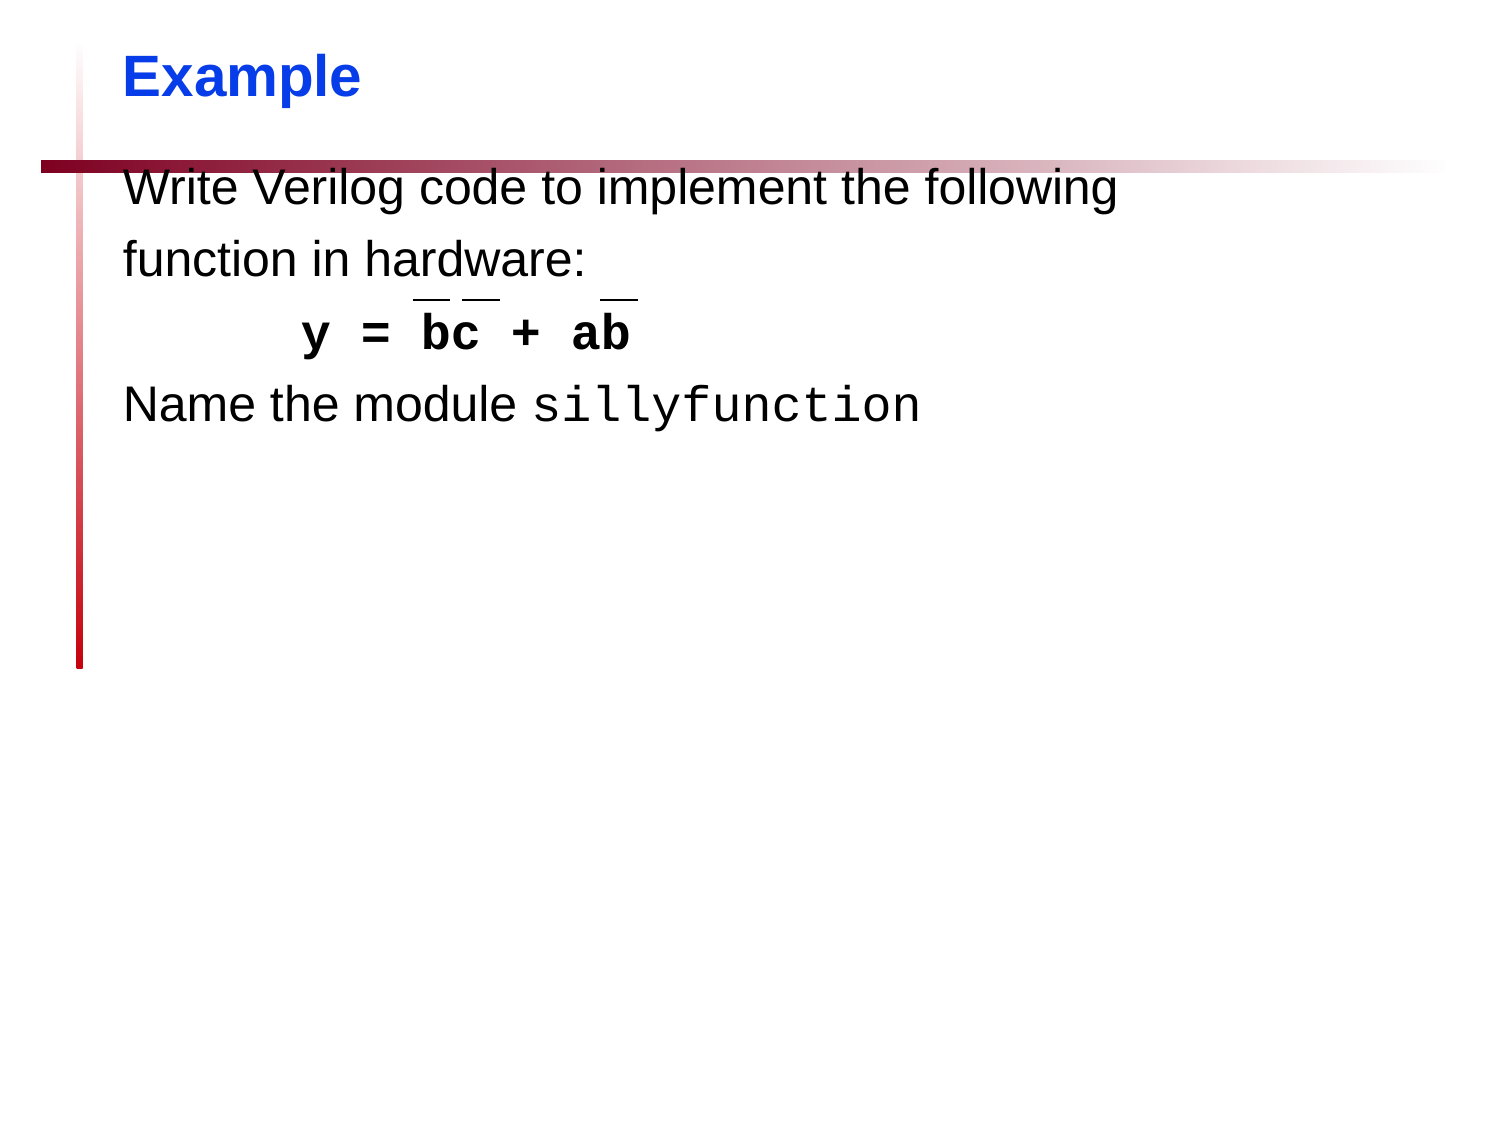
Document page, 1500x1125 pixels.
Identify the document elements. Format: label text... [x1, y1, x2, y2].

list Write Verilog code to implement the following function in hardware: y = bc + ab Name the module sillyfunction [112, 149, 1400, 811]
title Example [112, 43, 1400, 149]
